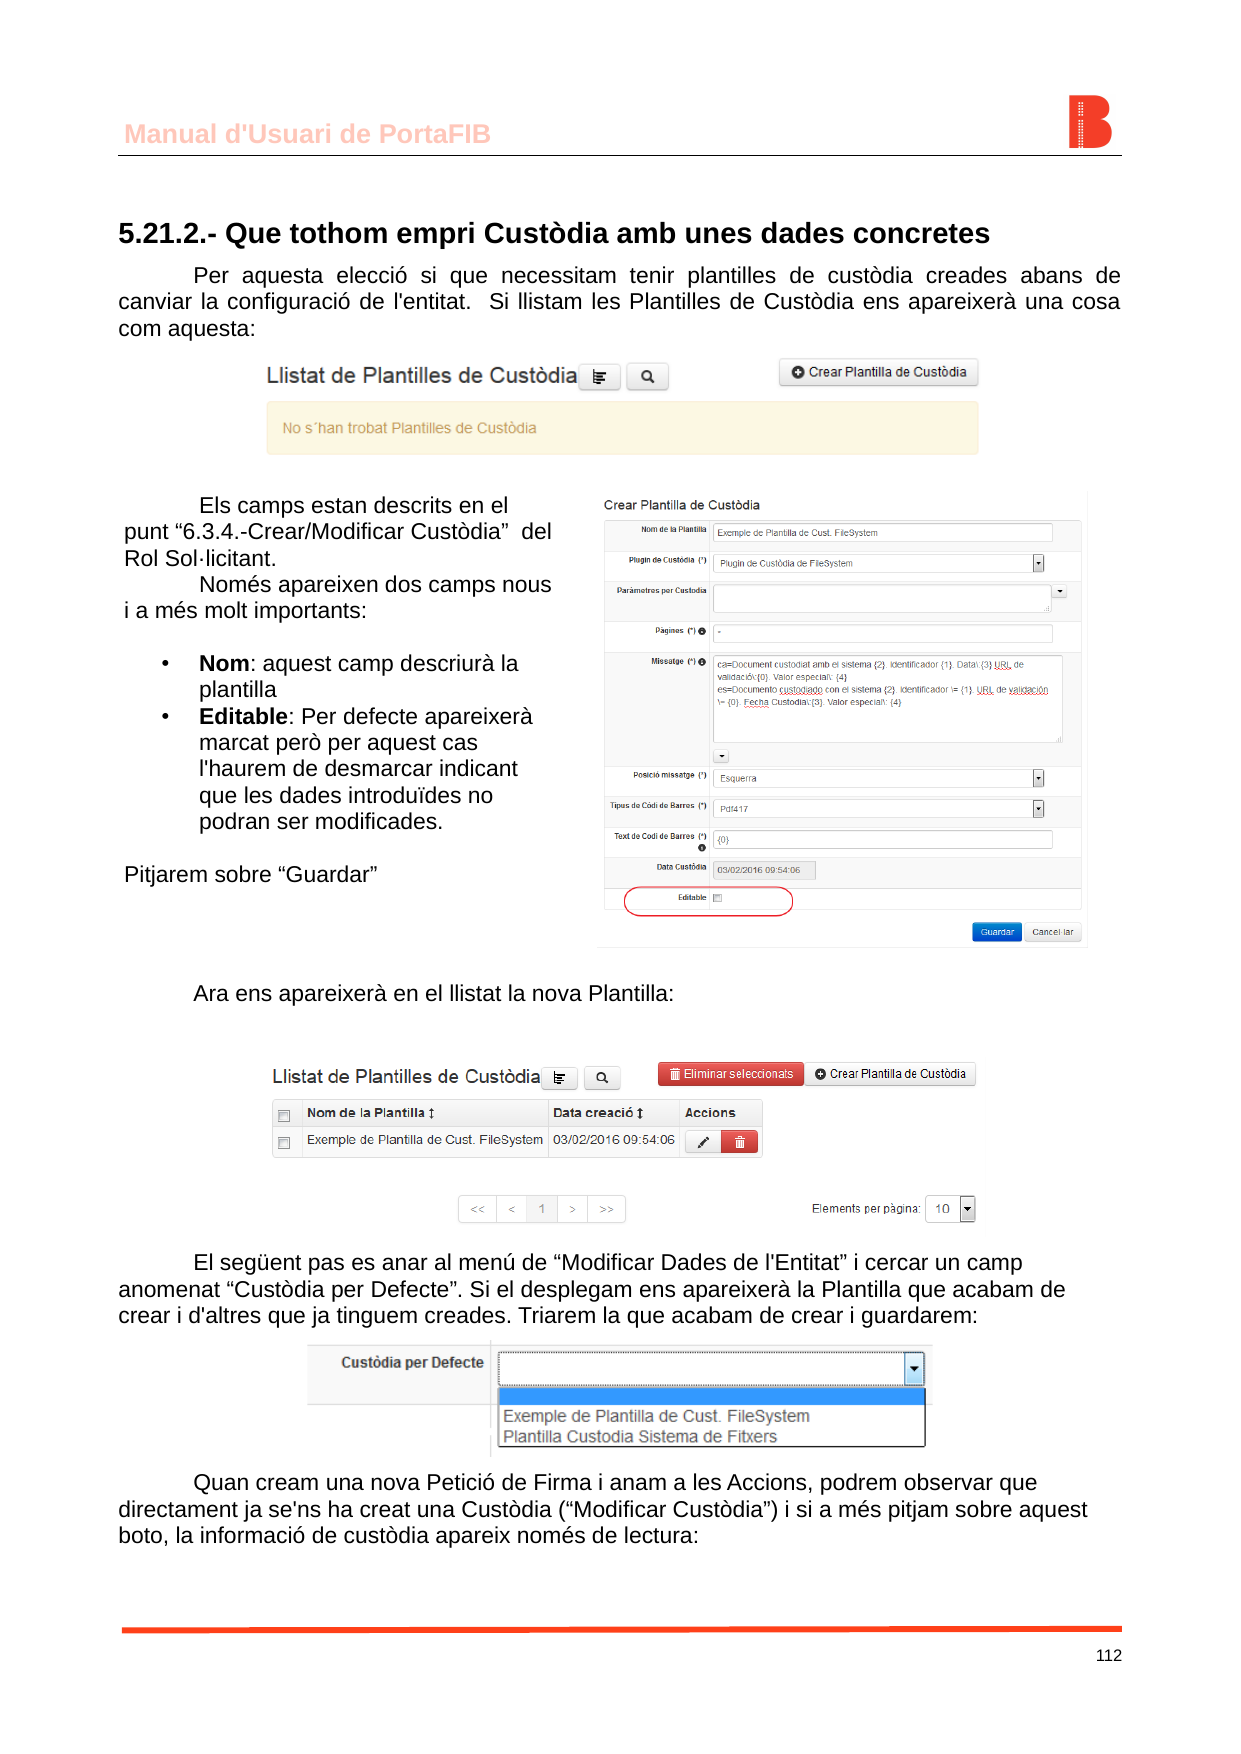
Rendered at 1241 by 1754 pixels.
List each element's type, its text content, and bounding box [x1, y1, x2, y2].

text Per aquesta elecció si que necessitam tenir plantilles de custòdia creades abans de canviar la configuració de l'entitat. Si llistam les Plantilles de Custòdia ens apareixerà una cosa com aquesta: [118, 262, 1122, 341]
table_header [563, 486, 1122, 947]
picture [1063, 94, 1117, 150]
text Ara ens apareixerà en el llistat la nova Plantilla: [118, 979, 1122, 1006]
picture [255, 1057, 986, 1237]
table_header Els camps estan descrits en el punt “6.3.4.-Crear/Modificar Custòdia” del Rol Sol·licitant. Només apareixen dos camps nous i a més molt importants: Nom: aquest camp descriurà la plantilla Editable: Per defecte apareixerà marcat però per aquest cas l'haurem de desmarcar indicant que les dades introduïdes no podran ser modificades. Pitjarem sobre “Guardar” [118, 486, 562, 979]
picture [307, 1340, 933, 1457]
subtitle Que tothom empri Custòdia amb unes dades concretes [118, 216, 1122, 249]
picture [597, 491, 1088, 948]
text Quan cream una nova Petició de Firma i anam a les Accions, podrem observar que directament ja se'ns ha creat una Custòdia (“Modificar Custòdia”) i si a més pitjam sobre aquest boto, la informació de custòdia apareix només de lectura: [118, 1469, 1122, 1548]
picture [255, 353, 986, 474]
text El següent pas es anar al menú de “Modificar Dades de l'Entitat” i cercar un camp anomenat “Custòdia per Defecte”. Si el desplegam ens apareixerà la Plantilla que acabam de crear i d'altres que ja tinguem creades. Triarem la que acabam de crear i guardarem: [118, 1249, 1122, 1328]
table_header [563, 948, 1122, 979]
